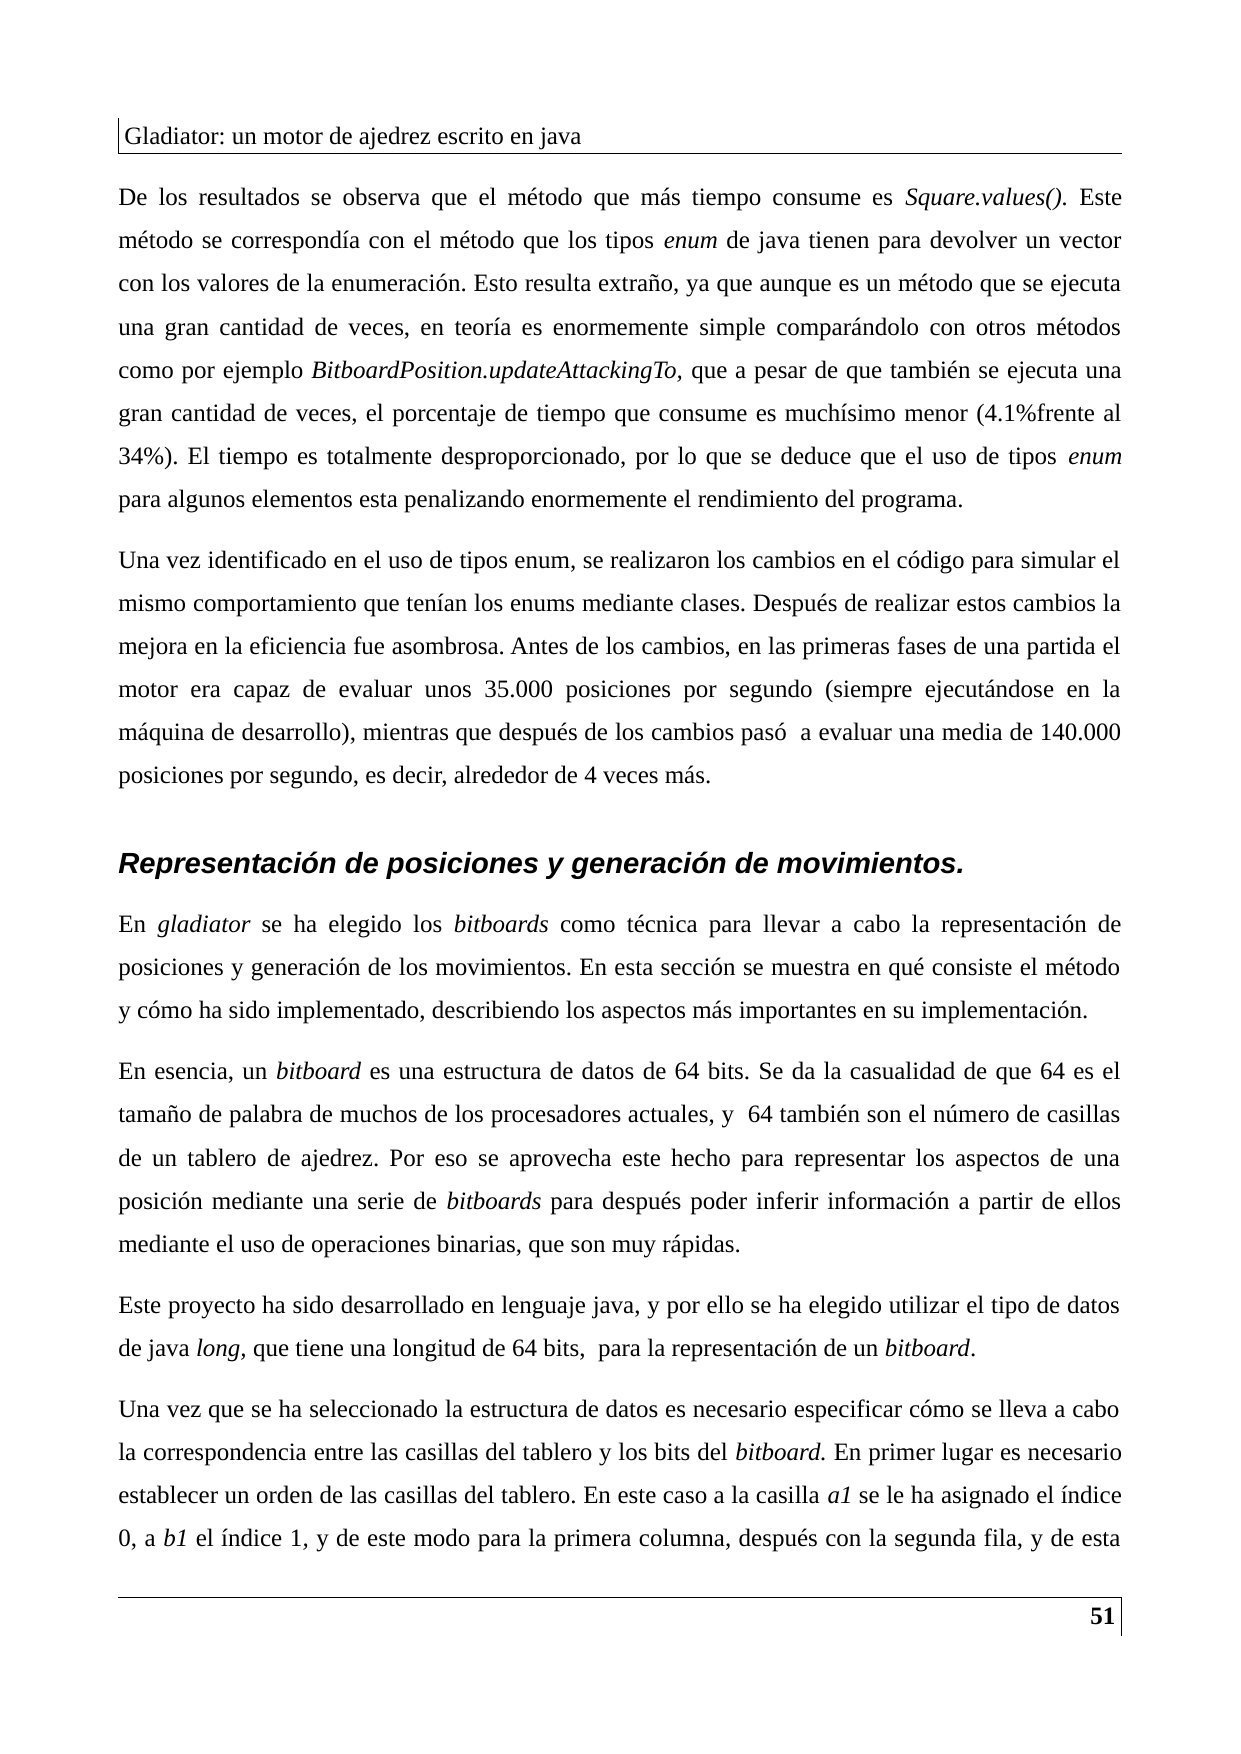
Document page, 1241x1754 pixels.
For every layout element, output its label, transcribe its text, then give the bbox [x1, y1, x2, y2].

text En gladiator se ha elegido los bitboards como técnica para llevar a cabo la representación de posiciones y generación de los movimientos. En esta sección se muestra en qué consiste el método y cómo ha sido implementado, describiendo los aspectos más importantes en su implementación. [118, 909, 1122, 1024]
subtitle Representación de posiciones y generación de movimientos. [118, 846, 1122, 880]
text Una vez identificado en el uso de tipos enum, se realizaron los cambios en el código para simular el mismo comportamiento que tenían los enums mediante clases. Después de realizar estos cambios la mejora en la eficiencia fue asombrosa. Antes de los cambios, en las primeras fases de una partida el motor era capaz de evaluar unos 35.000 posiciones por segundo (siempre ejecutándose en la máquina de desarrollo), mientras que después de los cambios pasó a evaluar una media de 140.000 posiciones por segundo, es decir, alrededor de 4 veces más. [118, 545, 1122, 789]
text Una vez que se ha seleccionado la estructura de datos es necesario especificar cómo se lleva a cabo la correspondencia entre las casillas del tablero y los bits del bitboard. En primer lugar es necesario establecer un orden de las casillas del tablero. En este caso a la casilla a1 se le ha asignado el índice 0, a b1 el índice 1, y de este modo para la primera columna, después con la segunda fila, y de esta [118, 1394, 1122, 1552]
text En esencia, un bitboard es una estructura de datos de 64 bits. Se da la casualidad de que 64 es el tamaño de palabra de muchos de los procesadores actuales, y 64 también son el número de casillas de un tablero de ajedrez. Por eso se aprovecha este hecho para representar los aspectos de una posición mediante una serie de bitboards para después poder inferir información a partir de ellos mediante el uso de operaciones binarias, que son muy rápidas. [118, 1056, 1122, 1258]
text Este proyecto ha sido desarrollado en lenguaje java, y por ello se ha elegido utilizar el tipo de datos de java long, que tiene una longitud de 64 bits, para la representación de un bitboard. [118, 1290, 1122, 1362]
text De los resultados se observa que el método que más tiempo consume es Square.values(). Este método se correspondía con el método que los tipos enum de java tienen para devolver un vector con los valores de la enumeración. Esto resulta extraño, ya que aunque es un método que se ejecuta una gran cantidad de veces, en teoría es enormemente simple comparándolo con otros métodos como por ejemplo BitboardPosition.updateAttackingTo, que a pesar de que también se ejecuta una gran cantidad de veces, el porcentaje de tiempo que consume es muchísimo menor (4.1%frente al 34%). El tiempo es totalmente desproporcionado, por lo que se deduce que el uso de tipos enum para algunos elementos esta penalizando enormemente el rendimiento del programa. [118, 182, 1122, 513]
